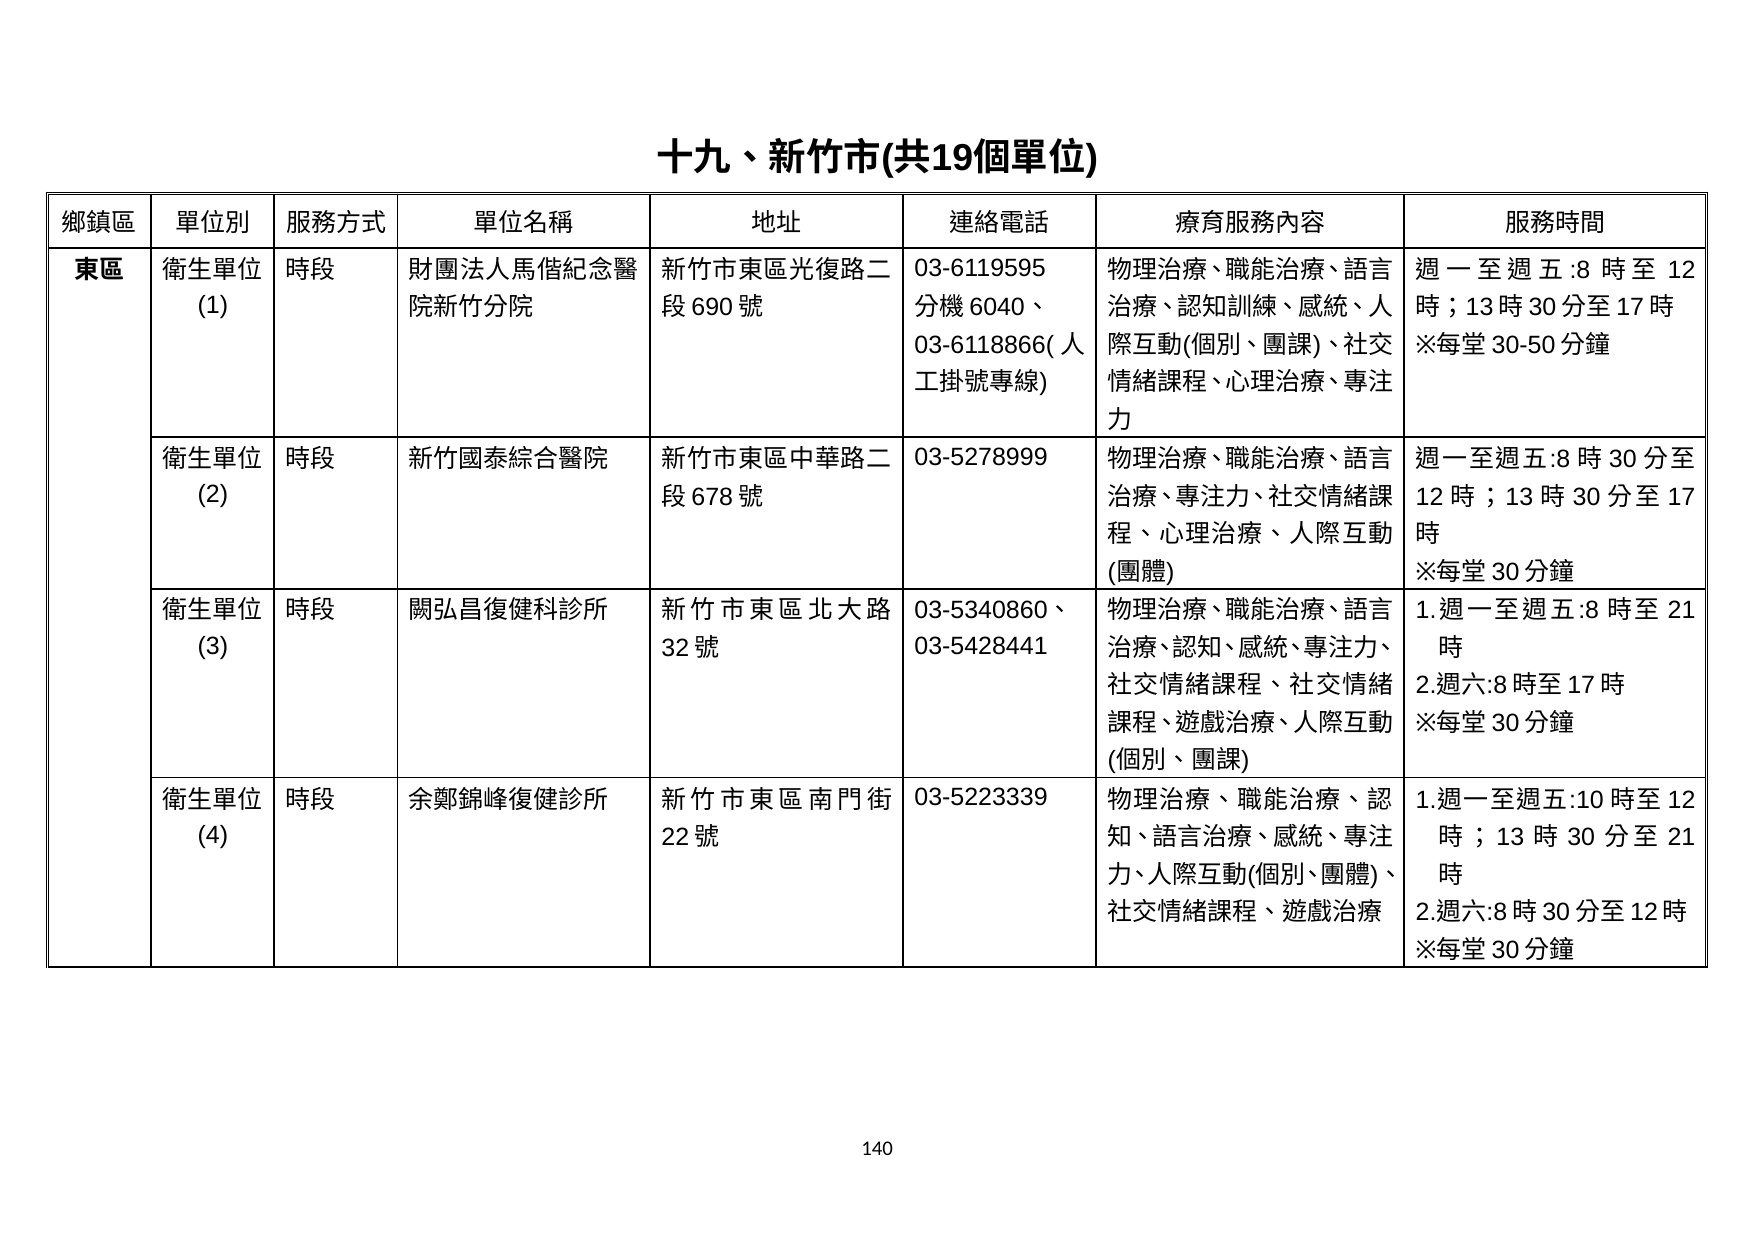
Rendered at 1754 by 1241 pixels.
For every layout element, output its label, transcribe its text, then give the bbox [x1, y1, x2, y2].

table_cell 新竹市東區光復路二段690號 [651, 249, 902, 436]
table_cell 03-6119595 分機6040、 03-6118866(人工掛號專線) [904, 249, 1095, 436]
table_cell 物理治療、職能治療、認知、語言治療、感統、專注力、人際互動(個別、團體)、社交情緒課程、遊戲治療 [1097, 778, 1403, 966]
table_cell 衛生單位(1) [152, 249, 273, 436]
table_cell 新竹市東區中華路二段678號 [651, 438, 902, 588]
table_header 連絡電話 [904, 195, 1095, 247]
table_header 單位名稱 [398, 195, 649, 247]
table_cell 1.週一至週五:8時至21時 2.週六:8時至17時 ※每堂30分鐘 [1405, 590, 1705, 777]
table_cell 衛生單位(4) [152, 778, 273, 966]
table_cell 03-5278999 [904, 438, 1095, 588]
table_cell 物理治療、職能治療、語言治療、專注力、社交情緒課程、心理治療、人際互動(團體) [1097, 438, 1403, 588]
table_cell 闕弘昌復健科診所 [398, 590, 649, 777]
table_cell 物理治療、職能治療、語言治療、認知、感統、專注力、社交情緒課程、社交情緒課程、遊戲治療、人際互動(個別、團課) [1097, 590, 1403, 777]
table_cell 1.週一至週五:10時至12時；13時30分至21時 2.週六:8時30分至12時 ※每堂30分鐘 [1405, 778, 1705, 966]
table_header 鄉鎮區 [49, 195, 150, 247]
table_header 服務時間 [1405, 195, 1705, 247]
table_header 療育服務內容 [1097, 195, 1403, 247]
table_header 地址 [651, 195, 902, 247]
table_cell 新竹市東區南門街22號 [651, 778, 902, 966]
table_cell 時段 [275, 249, 397, 436]
table_cell 週一至週五:8時30分至12時；13時30分至17時 ※每堂30分鐘 [1405, 438, 1705, 588]
text 十九、新竹市(共19個單位) [59, 117, 1695, 192]
table_cell 時段 [275, 438, 397, 588]
table_header 服務方式 [275, 195, 397, 247]
table_cell 物理治療、職能治療、語言治療、認知訓練、感統、人際互動(個別、團課)、社交情緒課程、心理治療、專注力 [1097, 249, 1403, 436]
table_cell 週一至週五:8時至12時；13時30分至17時 ※每堂30-50分鐘 [1405, 249, 1705, 436]
table_cell 財團法人馬偕紀念醫院新竹分院 [398, 249, 649, 436]
table_cell 時段 [275, 590, 397, 777]
table_header 單位別 [152, 195, 273, 247]
table_cell 新竹市東區北大路32號 [651, 590, 902, 777]
table_cell 衛生單位(3) [152, 590, 273, 777]
table_cell 新竹國泰綜合醫院 [398, 438, 649, 588]
table_cell 東區 [49, 249, 150, 966]
table_cell 03-5340860、 03-5428441 [904, 590, 1095, 777]
table_cell 03-5223339 [904, 778, 1095, 966]
table_cell 余鄭錦峰復健診所 [398, 778, 649, 966]
table_cell 時段 [275, 778, 397, 966]
table_cell 衛生單位(2) [152, 438, 273, 588]
